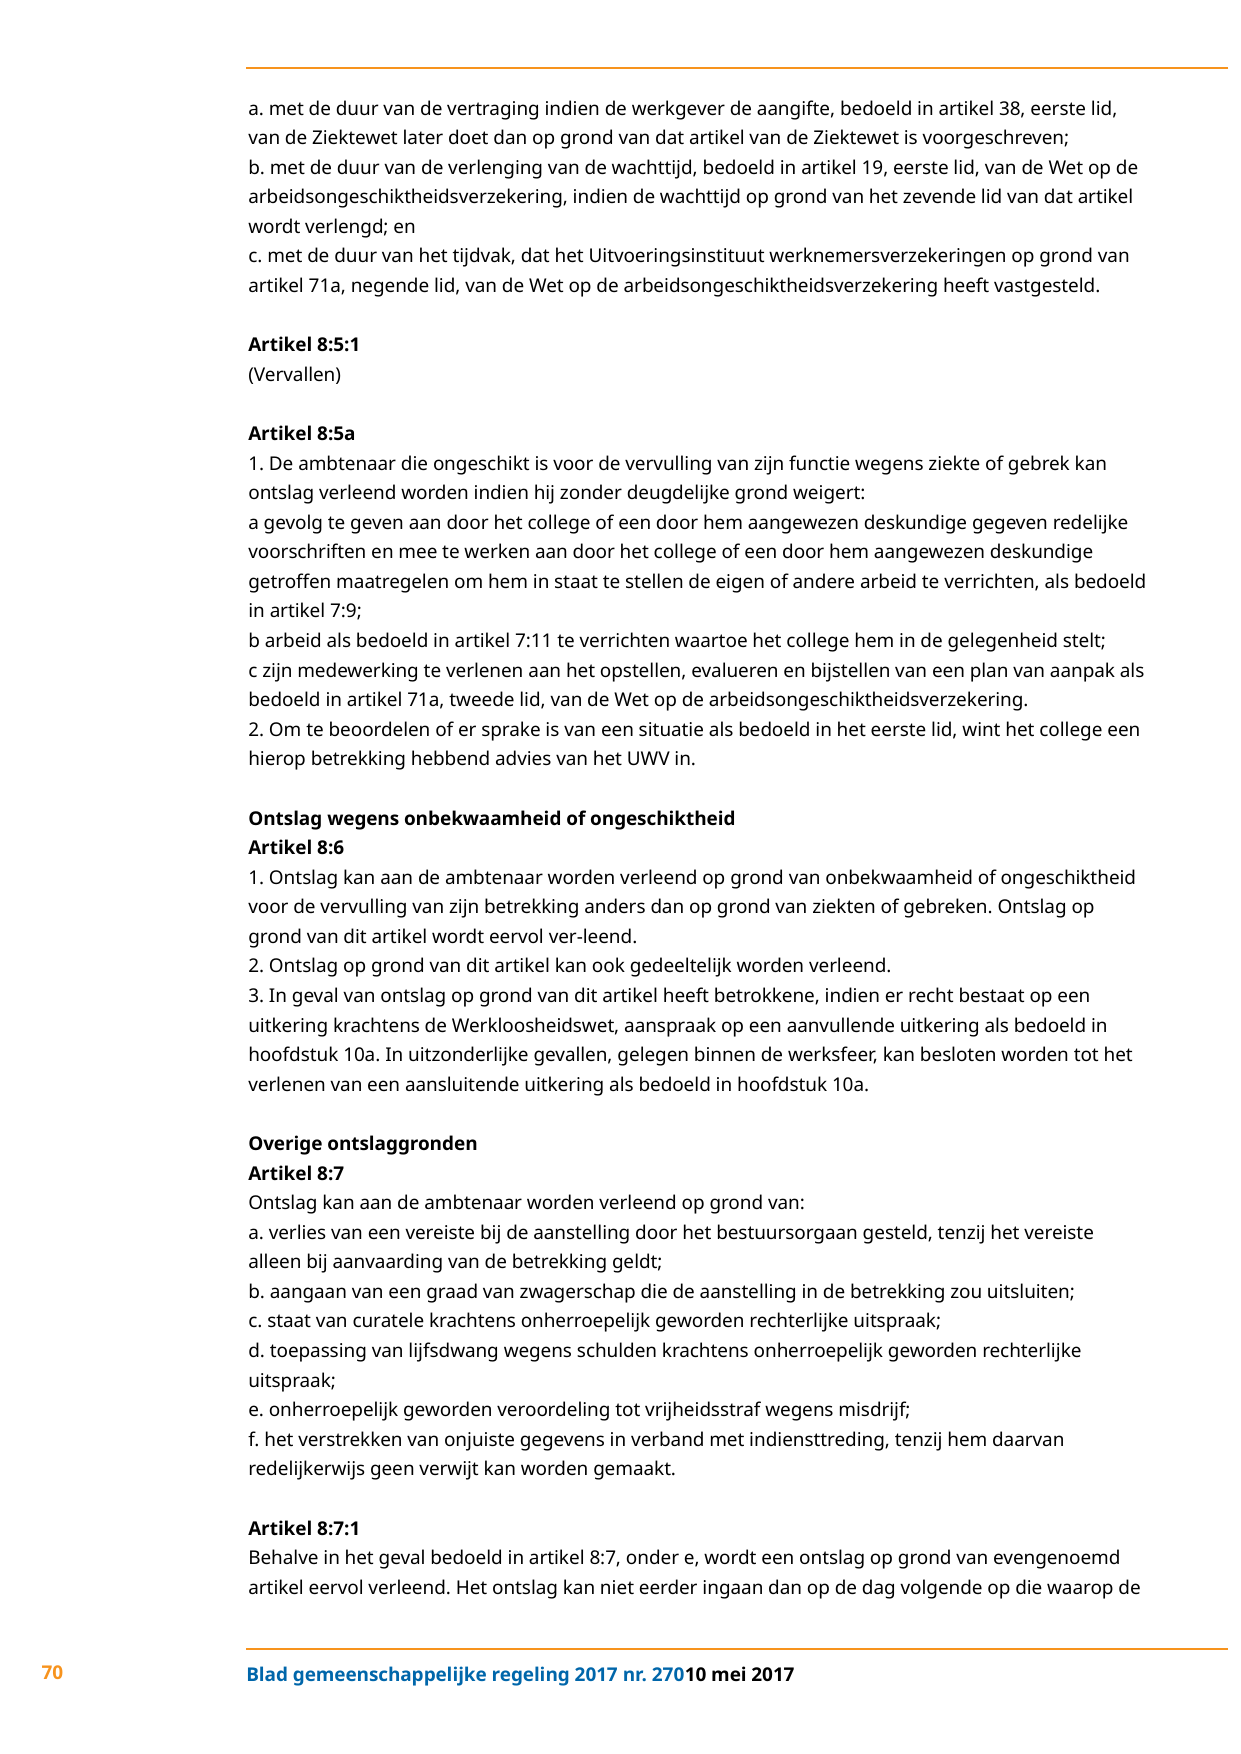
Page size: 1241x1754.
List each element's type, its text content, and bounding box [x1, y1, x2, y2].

text Artikel 8:6 [248, 834, 1152, 860]
text e. onherroepelijk geworden veroordeling tot vrijheidsstraf wegens misdrijf; [248, 1396, 1152, 1422]
text Behalve in het geval bedoeld in artikel 8:7, onder e, wordt een ontslag op grond van evengenoemd artikel eervol verleend. Het ontslag kan niet eerder ingaan dan op de dag volgende op die waarop de [248, 1544, 1152, 1600]
text a. met de duur van de vertraging indien de werkgever de aangifte, bedoeld in artikel 38, eerste lid, van de Ziektewet later doet dan op grond van dat artikel van de Ziektewet is voorgeschreven; [248, 95, 1152, 150]
text (Vervallen) [248, 361, 1152, 387]
text 1. Ontslag kan aan de ambtenaar worden verleend op grond van onbekwaamheid of ongeschiktheid voor de vervulling van zijn betrekking anders dan op grond van ziekten of gebreken. Ontslag op grond van dit artikel wordt eervol ver-leend. [248, 864, 1152, 949]
text c. met de duur van het tijdvak, dat het Uitvoeringsinstituut werknemersverzekeringen op grond van artikel 71a, negende lid, van de Wet op de arbeidsongeschiktheidsverzekering heeft vastgesteld. [248, 243, 1152, 298]
text 1. De ambtenaar die ongeschikt is voor de vervulling van zijn functie wegens ziekte of gebrek kan ontslag verleend worden indien hij zonder deugdelijke grond weigert: [248, 450, 1152, 505]
text Artikel 8:5a [248, 420, 1152, 446]
text Artikel 8:5:1 [248, 331, 1152, 357]
text a gevolg te geven aan door het college of een door hem aangewezen deskundige gegeven redelijke voorschriften en mee te werken aan door het college of een door hem aangewezen deskundige getroffen maatregelen om hem in staat te stellen de eigen of andere arbeid te verrichten, als bedoeld in artikel 7:9; [248, 509, 1152, 623]
text Ontslag kan aan de ambtenaar worden verleend op grond van: [248, 1189, 1152, 1215]
text Artikel 8:7 [248, 1160, 1152, 1186]
text 2. Ontslag op grond van dit artikel kan ook gedeeltelijk worden verleend. [248, 953, 1152, 978]
text b. met de duur van de verlenging van de wachttijd, bedoeld in artikel 19, eerste lid, van de Wet op de arbeidsongeschiktheidsverzekering, indien de wachttijd op grond van het zevende lid van dat artikel wordt verlengd; en [248, 154, 1152, 239]
text Overige ontslaggronden [248, 1130, 1152, 1156]
picture [41, 47, 231, 172]
text c zijn medewerking te verlenen aan het opstellen, evalueren en bijstellen van een plan van aanpak als bedoeld in artikel 71a, tweede lid, van de Wet op de arbeidsongeschiktheidsverzekering. [248, 657, 1152, 712]
text b arbeid als bedoeld in artikel 7:11 te verrichten waartoe het college hem in de gelegenheid stelt; [248, 627, 1152, 653]
text c. staat van curatele krachtens onherroepelijk geworden rechterlijke uitspraak; [248, 1308, 1152, 1333]
text Ontslag wegens onbekwaamheid of ongeschiktheid [248, 805, 1152, 831]
text d. toepassing van lijfsdwang wegens schulden krachtens onherroepelijk geworden rechterlijke uitspraak; [248, 1337, 1152, 1393]
text a. verlies van een vereiste bij de aanstelling door het bestuursorgaan gesteld, tenzij het vereiste alleen bij aanvaarding van de betrekking geldt; [248, 1219, 1152, 1274]
text 2. Om te beoordelen of er sprake is van een situatie als bedoeld in het eerste lid, wint het college een hierop betrekking hebbend advies van het UWV in. [248, 716, 1152, 771]
text b. aangaan van een graad van zwagerschap die de aanstelling in de betrekking zou uitsluiten; [248, 1278, 1152, 1304]
text f. het verstrekken van onjuiste gegevens in verband met indiensttreding, tenzij hem daarvan redelijkerwijs geen verwijt kan worden gemaakt. [248, 1426, 1152, 1481]
text Artikel 8:7:1 [248, 1515, 1152, 1541]
text 3. In geval van ontslag op grond van dit artikel heeft betrokkene, indien er recht bestaat op een uitkering krachtens de Werkloosheidswet, aanspraak op een aanvullende uitkering als bedoeld in hoofdstuk 10a. In uitzonderlijke gevallen, gelegen binnen de werksfeer, kan besloten worden tot het verlenen van een aansluitende uitkering als bedoeld in hoofdstuk 10a. [248, 982, 1152, 1097]
